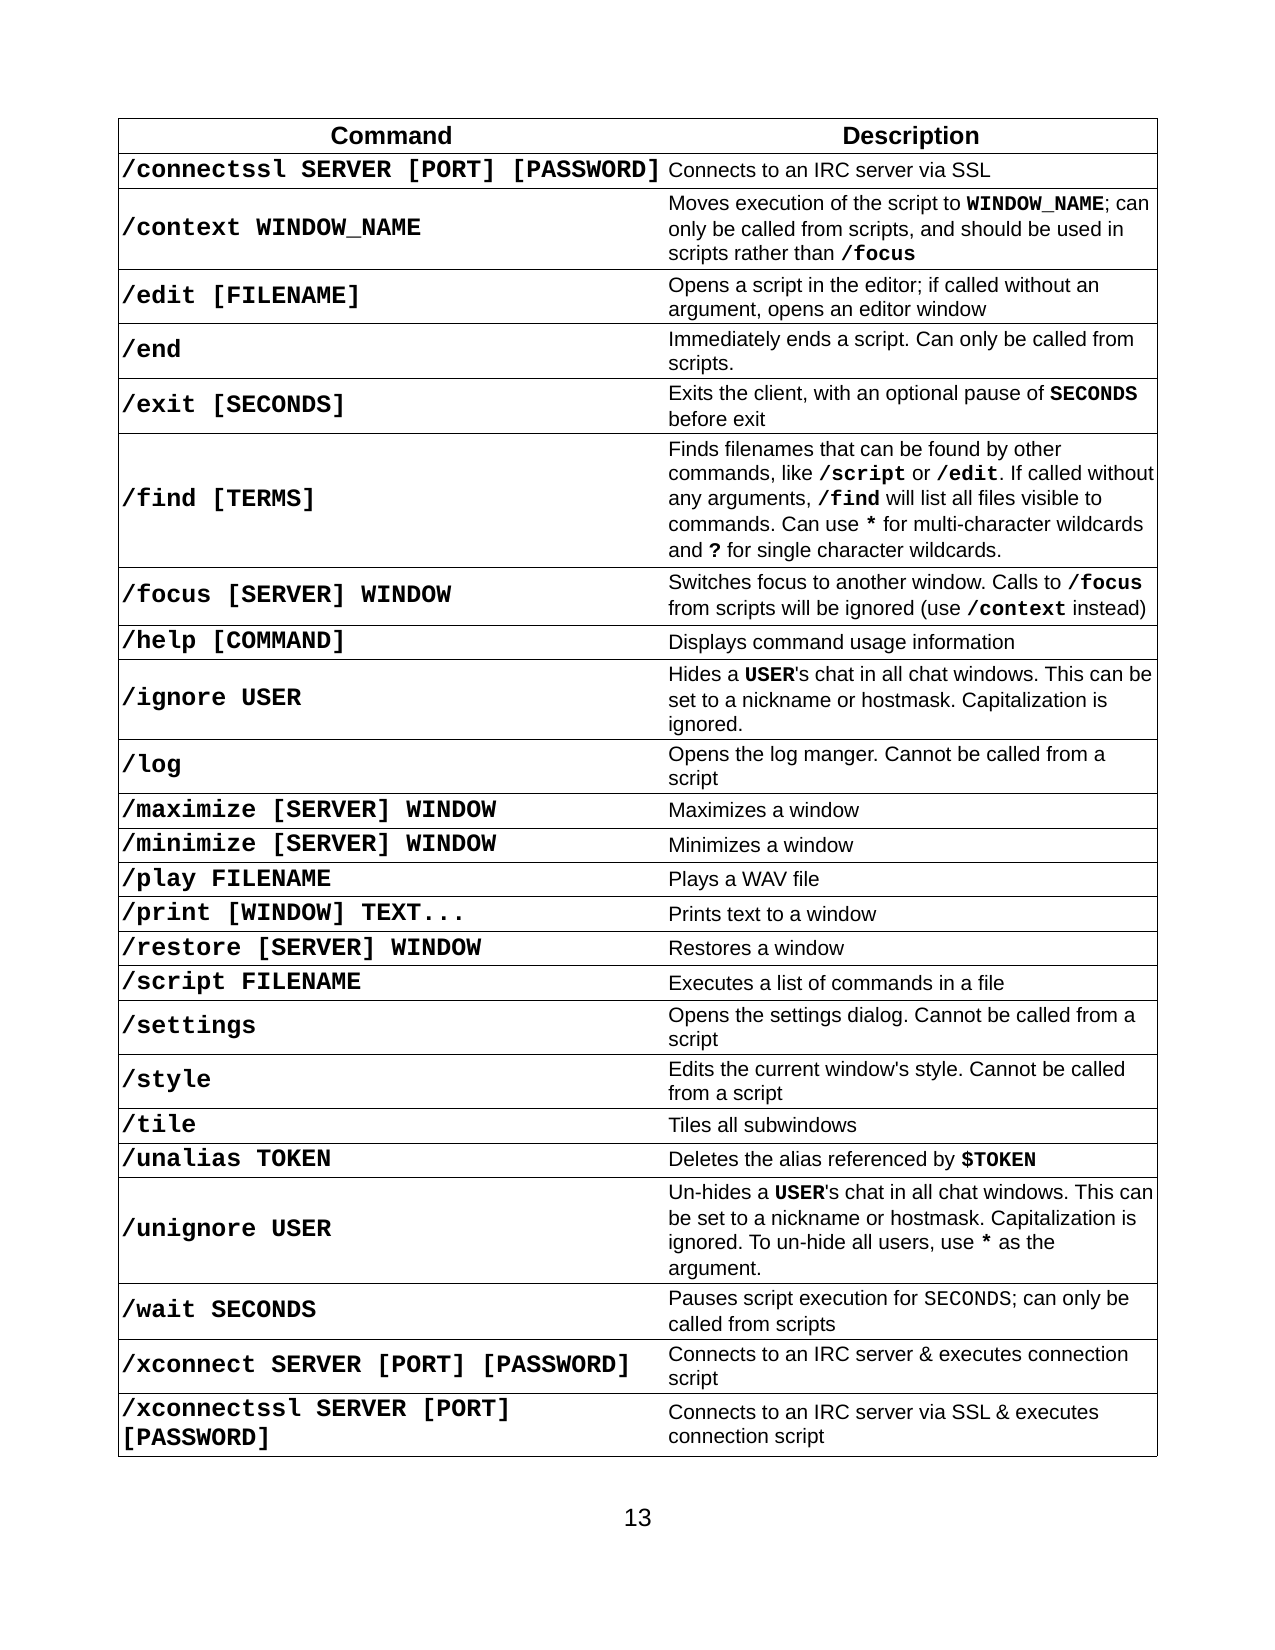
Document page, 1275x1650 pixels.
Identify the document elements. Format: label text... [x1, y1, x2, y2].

table_cell Immediately ends a script. Can only be called from scripts. [665, 324, 1157, 377]
table_cell Opens the log manger. Cannot be called from a script [665, 740, 1157, 793]
table_cell /log [119, 740, 665, 793]
table_cell Switches focus to another window. Calls to /focus from scripts will be ignored (use /context instead) [665, 568, 1157, 624]
table_cell /edit [FILENAME] [119, 270, 665, 323]
table_cell /help [COMMAND] [119, 626, 665, 659]
table_cell Connects to an IRC server via SSL [665, 154, 1157, 187]
table_cell /xconnect SERVER [PORT] [PASSWORD] [119, 1340, 665, 1393]
table_cell Opens a script in the editor; if called without an argument, opens an editor window [665, 270, 1157, 323]
table_cell Un-hides a USER's chat in all chat windows. This can be set to a nickname or hostmask. Capitalization is ignored. To un-hide all users, use * as the argument. [665, 1178, 1157, 1283]
table_cell /maximize [SERVER] WINDOW [119, 794, 665, 827]
table_cell Prints text to a window [665, 897, 1157, 931]
table_cell /print [WINDOW] TEXT... [119, 897, 665, 931]
table_cell Executes a list of commands in a file [665, 966, 1157, 1000]
table_cell /connectssl SERVER [PORT] [PASSWORD] [119, 154, 665, 187]
table_cell Pauses script execution for SECONDS; can only be called from scripts [665, 1284, 1157, 1339]
table_cell Finds filenames that can be found by other commands, like /script or /edit. If called without any arguments, /find will list all files visible to commands. Can use * for multi-character wildcards and ? for single character wildcards. [665, 434, 1157, 567]
table_cell Deletes the alias referenced by $TOKEN [665, 1144, 1157, 1177]
table_cell Exits the client, with an optional pause of SECONDS before exit [665, 379, 1157, 433]
table_cell /exit [SECONDS] [119, 379, 665, 433]
table_cell Edits the current window's style. Cannot be called from a script [665, 1055, 1157, 1108]
table_header Command [119, 119, 665, 153]
table_cell /tile [119, 1109, 665, 1142]
table_cell Moves execution of the script to WINDOW_NAME; can only be called from scripts, and should be used in scripts rather than /focus [665, 189, 1157, 269]
table_cell /focus [SERVER] WINDOW [119, 568, 665, 624]
table_cell /unignore USER [119, 1178, 665, 1283]
table_cell Connects to an IRC server via SSL & executes connection script [665, 1394, 1157, 1456]
table_cell /end [119, 324, 665, 377]
table_cell Opens the settings dialog. Cannot be called from a script [665, 1001, 1157, 1054]
table_cell /play FILENAME [119, 863, 665, 896]
table_cell /context WINDOW_NAME [119, 189, 665, 269]
table_cell Restores a window [665, 932, 1157, 965]
table_cell /restore [SERVER] WINDOW [119, 932, 665, 965]
table_cell Hides a USER's chat in all chat windows. This can be set to a nickname or hostmask. Capitalization is ignored. [665, 660, 1157, 739]
table_cell Minimizes a window [665, 829, 1157, 862]
table_cell /ignore USER [119, 660, 665, 739]
table_header Description [665, 119, 1157, 153]
table_cell /unalias TOKEN [119, 1144, 665, 1177]
table_cell Tiles all subwindows [665, 1109, 1157, 1142]
table_cell /style [119, 1055, 665, 1108]
table_cell /settings [119, 1001, 665, 1054]
table_cell /wait SECONDS [119, 1284, 665, 1339]
table_cell /find [TERMS] [119, 434, 665, 567]
table_cell /xconnectssl SERVER [PORT] [PASSWORD] [119, 1394, 665, 1456]
table_cell Connects to an IRC server & executes connection script [665, 1340, 1157, 1393]
table_cell Maximizes a window [665, 794, 1157, 827]
table_cell /script FILENAME [119, 966, 665, 1000]
table_cell Displays command usage information [665, 626, 1157, 659]
table_cell Plays a WAV file [665, 863, 1157, 896]
table_cell /minimize [SERVER] WINDOW [119, 829, 665, 862]
